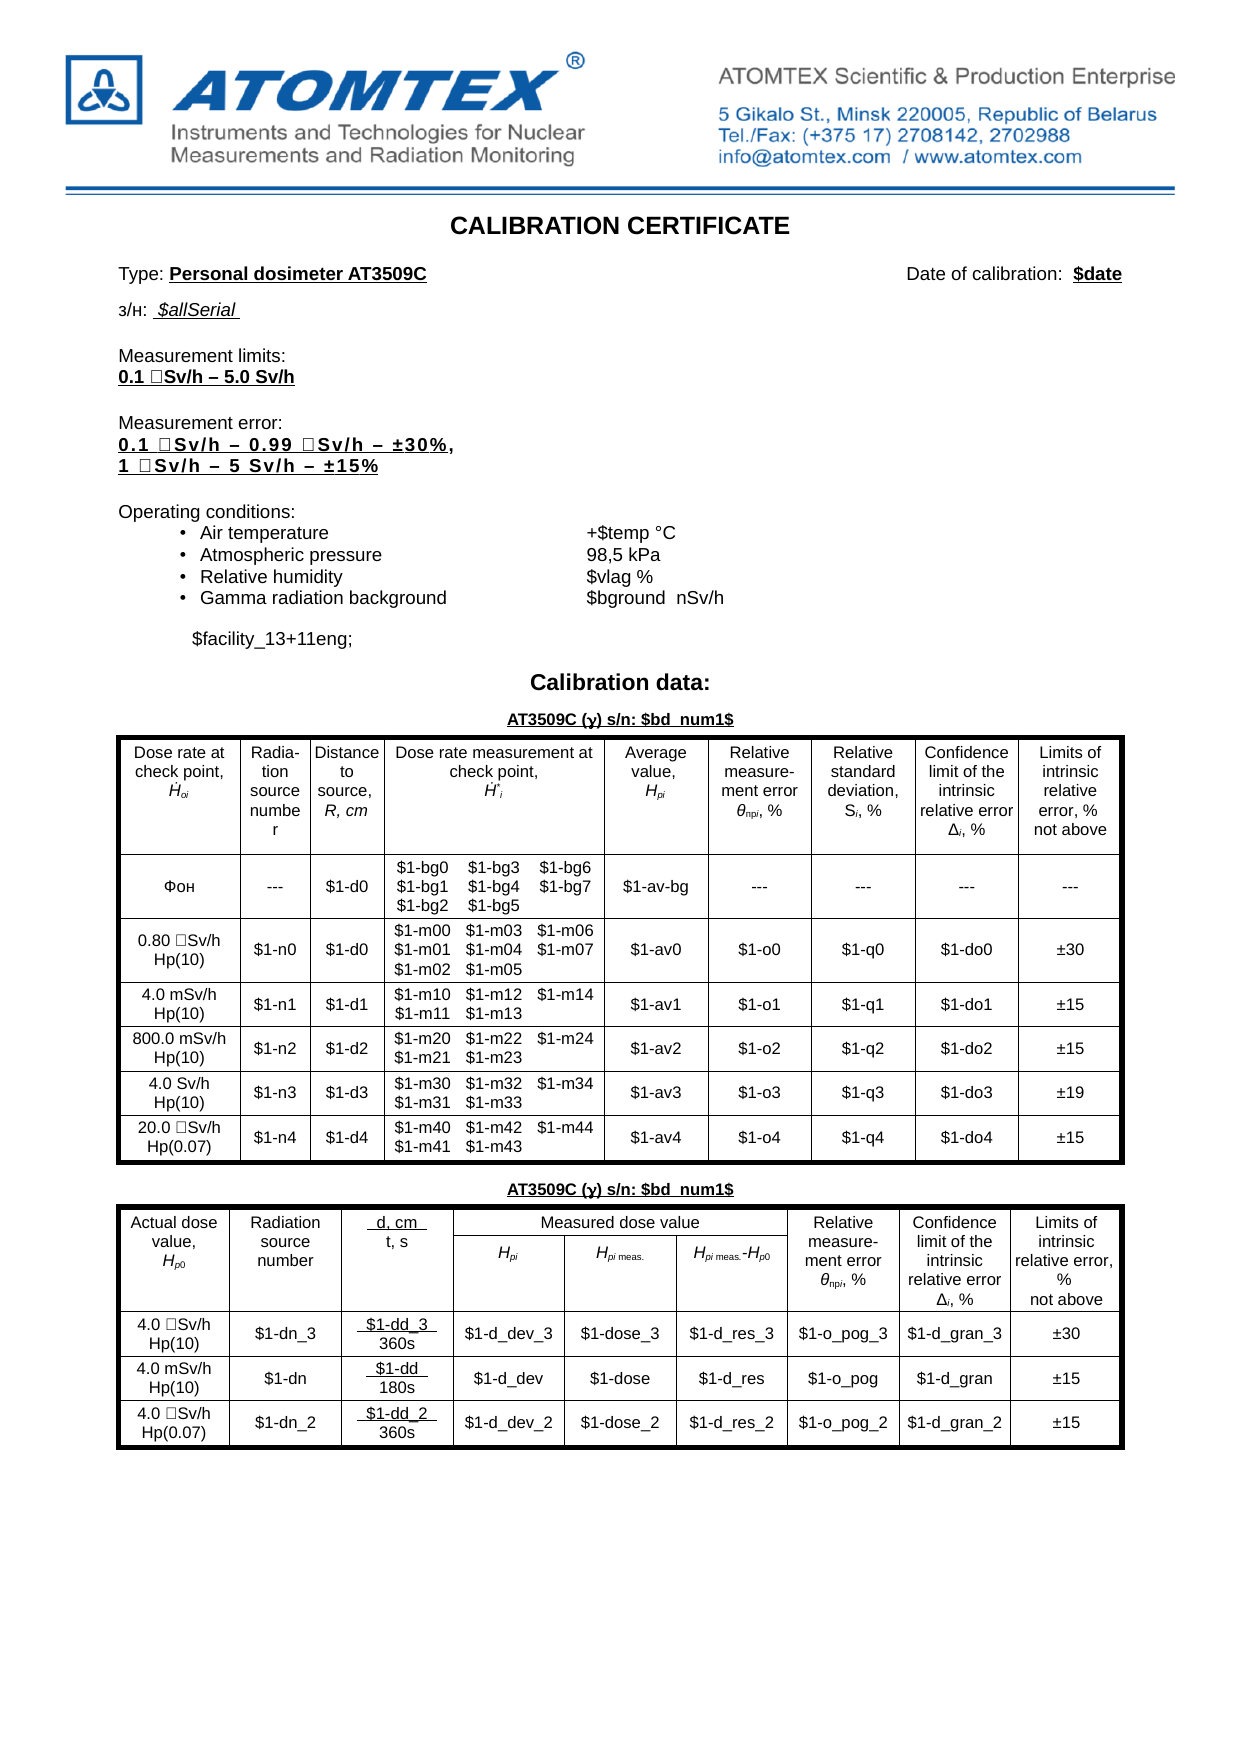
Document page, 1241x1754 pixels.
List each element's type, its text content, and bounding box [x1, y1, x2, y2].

table_cell ±30 [1019, 919, 1119, 982]
table_cell --- [241, 855, 310, 918]
table_cell $1-q0 [812, 919, 915, 982]
table_cell $1-o1 [709, 983, 811, 1026]
table_cell $1-o0 [709, 919, 811, 982]
table_cell $1-d_dev_3 [454, 1312, 564, 1356]
table_cell 4.0 Sv/h Hp(10) [121, 1312, 229, 1356]
table_cell $1-av0 [605, 919, 708, 982]
table_cell $1-o4 [709, 1116, 811, 1159]
table_cell $1-d1 [311, 983, 384, 1026]
table_cell Confidence limit of the intrinsic relative error Δi, % [916, 740, 1018, 854]
table_cell $1-d_res [677, 1357, 787, 1400]
text $facility_13+11eng; [118, 628, 1122, 649]
table_cell $1-m20 $1-m21 $1-m22 $1-m23 $1-m24 [385, 1027, 604, 1071]
table_cell $1-m40 $1-m41 $1-m42 $1-m43 $1-m44 [385, 1116, 604, 1159]
table_cell $1-n2 [241, 1027, 310, 1071]
table_cell $1-d_gran [900, 1357, 1010, 1400]
table_cell $1-d0 [311, 919, 384, 982]
table_cell $1-d3 [311, 1072, 384, 1115]
table_cell --- [1019, 855, 1119, 918]
table_cell $1-q1 [812, 983, 915, 1026]
table_cell $1-dn_2 [230, 1401, 341, 1445]
table_cell $1-av2 [605, 1027, 708, 1071]
table_cell 800.0 mSv/h Hp(10) [121, 1027, 240, 1071]
text Measurement limits: [118, 345, 1122, 366]
table_cell Distance to source, R, сm [311, 740, 384, 854]
table_cell $1-q4 [812, 1116, 915, 1159]
table_cell Limits of intrinsic relative error, % not above [1019, 740, 1119, 854]
table_cell $1-d_res_2 [677, 1401, 787, 1445]
list Air temperature +$temp °C [179, 522, 1122, 544]
table_cell $1-do2 [916, 1027, 1018, 1071]
table_cell $1-do3 [916, 1072, 1018, 1115]
table_cell $1-dose_2 [565, 1401, 676, 1445]
text 0.1 Sv/h – 5.0 Sv/h [118, 366, 1122, 388]
table_cell $1-n3 [241, 1072, 310, 1115]
table_cell $1-d_gran_3 [900, 1312, 1010, 1356]
table_cell $1-o_pog_3 [788, 1312, 899, 1356]
table_cell Measured dose value [454, 1210, 787, 1235]
table_cell $1-av-bg [605, 855, 708, 918]
table_cell Relative measure-ment error θпрi, % [709, 740, 811, 854]
table_cell --- [709, 855, 811, 918]
table_cell $1-m00 $1-m01 $1-m02 $1-m03 $1-m04 $1-m05 $1-m06 $1-m07 [385, 919, 604, 982]
table_cell $1-d_dev [454, 1357, 564, 1400]
text Operating conditions: [118, 501, 1122, 522]
table_cell ±19 [1019, 1072, 1119, 1115]
table_cell $1-d_dev_2 [454, 1401, 564, 1445]
table_cell $1-m30 $1-m31 $1-m32 $1-m33 $1-m34 [385, 1072, 604, 1115]
text Calibration data: [118, 669, 1122, 695]
table_cell $1-av4 [605, 1116, 708, 1159]
table_cell $1-n0 [241, 919, 310, 982]
table_cell Dose rate at check point, Ḣoi [121, 740, 240, 854]
table_cell 4.0 Sv/h Hp(10) [121, 1072, 240, 1115]
table_cell $1-dn [230, 1357, 341, 1400]
table_cell $1-dose [565, 1357, 676, 1400]
table_cell ±30 [1011, 1312, 1119, 1356]
table_cell $1-o3 [709, 1072, 811, 1115]
table_cell Radiation source number [230, 1210, 341, 1311]
text Type: Personal dosimeter AT3509C Date of calibration: $date [118, 263, 1122, 285]
table_cell $1-d_gran_2 [900, 1401, 1010, 1445]
table_cell d, cm t, s [342, 1210, 453, 1311]
table_cell $1-d_res_3 [677, 1312, 787, 1356]
text 0.1 Sv/h – 0.99 Sv/h – ±30%, [118, 433, 1122, 455]
table_cell Radia-tion source number [241, 740, 310, 854]
table_cell $1-dose_3 [565, 1312, 676, 1356]
table_cell ±15 [1011, 1357, 1119, 1400]
table_cell $1-dd 180s [342, 1357, 453, 1400]
text Measurement error: [118, 412, 1122, 433]
table_cell 20.0 Sv/h Hp(0.07) [121, 1116, 240, 1159]
table_cell $1-av1 [605, 983, 708, 1026]
table_cell Dose rate measurement at check point, Ḣ*i [385, 740, 604, 854]
table_cell $1-dd_2 360s [342, 1401, 453, 1445]
table_cell 0.80 Sv/h Hp(10) [121, 919, 240, 982]
table_cell $1-m10 $1-m11 $1-m12 $1-m13 $1-m14 [385, 983, 604, 1026]
table_cell Фон [121, 855, 240, 918]
table_cell ±15 [1019, 1116, 1119, 1159]
text CALIBRATION CERTIFICATE [118, 212, 1122, 240]
table_cell $1-dd_3 360s [342, 1312, 453, 1356]
table_cell Hpi meas.-Hp0 [677, 1236, 787, 1311]
table_cell 4.0 Sv/h Hp(0.07) [121, 1401, 229, 1445]
table_cell --- [812, 855, 915, 918]
table_cell Hpi meas. [565, 1236, 676, 1311]
table_cell $1-o_pog [788, 1357, 899, 1400]
table_cell $1-do0 [916, 919, 1018, 982]
table_cell $1-q3 [812, 1072, 915, 1115]
table_cell $1-bg0 $1-bg1 $1-bg2 $1-bg3 $1-bg4 $1-bg5 $1-bg6 $1-bg7 [385, 855, 604, 918]
table_cell $1-dn_3 [230, 1312, 341, 1356]
text 1 Sv/h – 5 Sv/h – ±15% [118, 455, 1122, 477]
table_cell Relative measure-ment error θпрi, % [788, 1210, 899, 1311]
table_cell $1-d4 [311, 1116, 384, 1159]
table_cell Relative standard deviation, Si, % [812, 740, 915, 854]
table_cell $1-d2 [311, 1027, 384, 1071]
table_cell $1-av3 [605, 1072, 708, 1115]
table_cell $1-o2 [709, 1027, 811, 1071]
table_cell $1-n1 [241, 983, 310, 1026]
table_cell Hpi [454, 1236, 564, 1311]
table_cell ±15 [1011, 1401, 1119, 1445]
table_cell $1-do1 [916, 983, 1018, 1026]
table_cell ±15 [1019, 1027, 1119, 1071]
table_cell $1-q2 [812, 1027, 915, 1071]
table_cell $1-n4 [241, 1116, 310, 1159]
table_cell 4.0 mSv/h Hp(10) [121, 983, 240, 1026]
list Atmospheric pressure 98,5 kPa [179, 544, 1122, 565]
table_cell Actual dose value, Hp0 [121, 1210, 229, 1311]
table_cell ±15 [1019, 983, 1119, 1026]
table_cell --- [916, 855, 1018, 918]
table_cell 4.0 mSv/h Hp(10) [121, 1357, 229, 1400]
table_header AT3509C () s/n: $bd_num1$ [118, 695, 1122, 735]
list Gamma radiation background $bground nSv/h [179, 587, 1122, 609]
text з/н: $allSerial [118, 299, 1122, 321]
table_cell $1-do4 [916, 1116, 1018, 1159]
table_header AT3509C () s/n: $bd_num1$ [118, 1165, 1122, 1204]
table_cell Confidence limit of the intrinsic relative error Δi, % [900, 1210, 1010, 1311]
table_cell Average value, Hpi [605, 740, 708, 854]
table_cell Limits of intrinsic relative error, % not above [1011, 1210, 1119, 1311]
list Relative humidity $vlag % [179, 565, 1122, 587]
table_cell $1-d0 [311, 855, 384, 918]
table_cell $1-o_pog_2 [788, 1401, 899, 1445]
